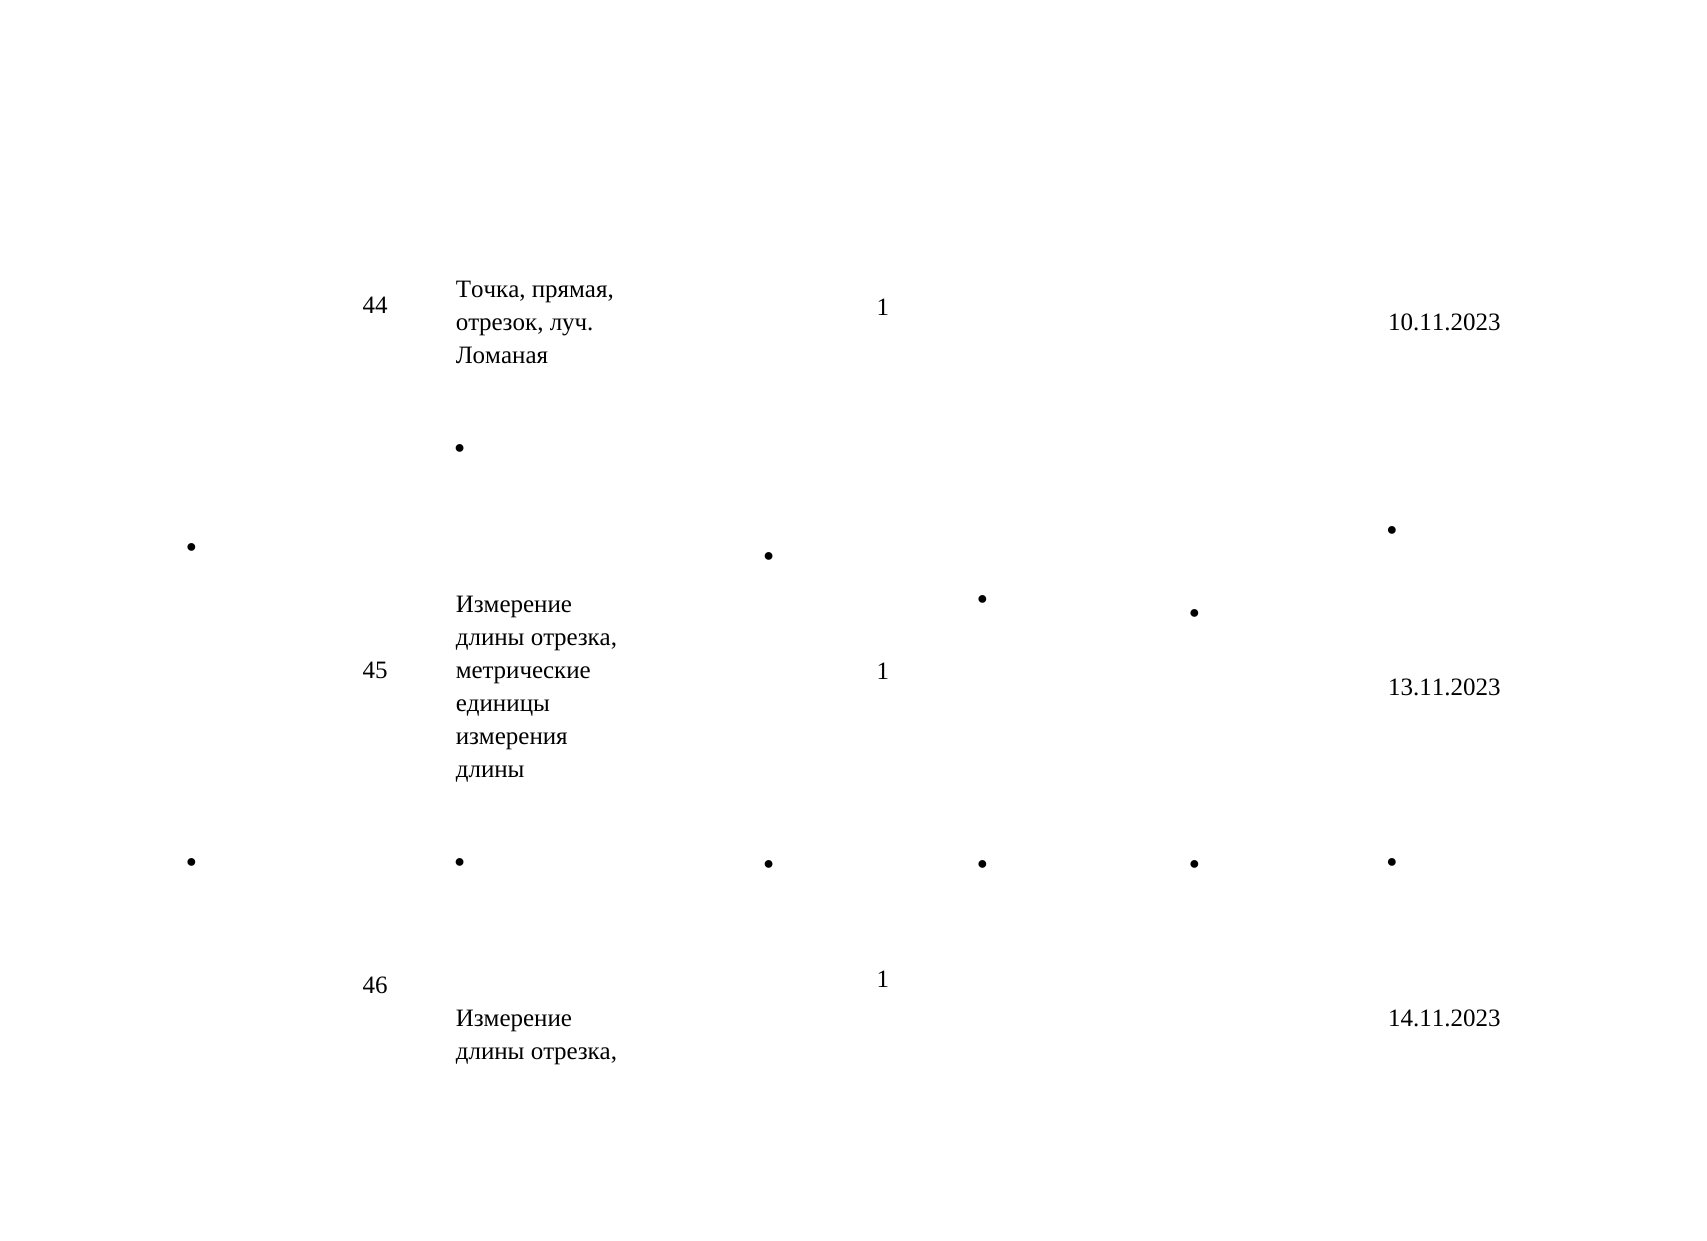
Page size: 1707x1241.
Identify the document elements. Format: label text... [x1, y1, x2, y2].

table_cell [1065, 849, 1363, 1065]
table_cell 44 [176, 150, 430, 435]
table_cell [938, 435, 1065, 849]
table_cell [1065, 435, 1363, 849]
table_cell Измерение длины отрезка, [430, 849, 638, 1065]
table_cell 1 [638, 150, 938, 435]
table_cell 13.11.2023 [1363, 435, 1592, 849]
table_cell 14.11.2023 [1363, 849, 1592, 1065]
table_cell 10.11.2023 [1363, 150, 1592, 435]
table_cell [1065, 150, 1363, 435]
table_cell [938, 849, 1065, 1065]
table_cell Точка, прямая, отрезок, луч. Ломаная [430, 150, 638, 435]
table_cell 1 [638, 435, 938, 849]
table_cell Измерение длины отрезка, метрические единицы измерения длины [430, 435, 638, 849]
table_cell 1 [638, 849, 938, 1065]
table_cell [938, 150, 1065, 435]
table_cell 45 [176, 435, 430, 849]
table_cell 46 [176, 849, 430, 1065]
